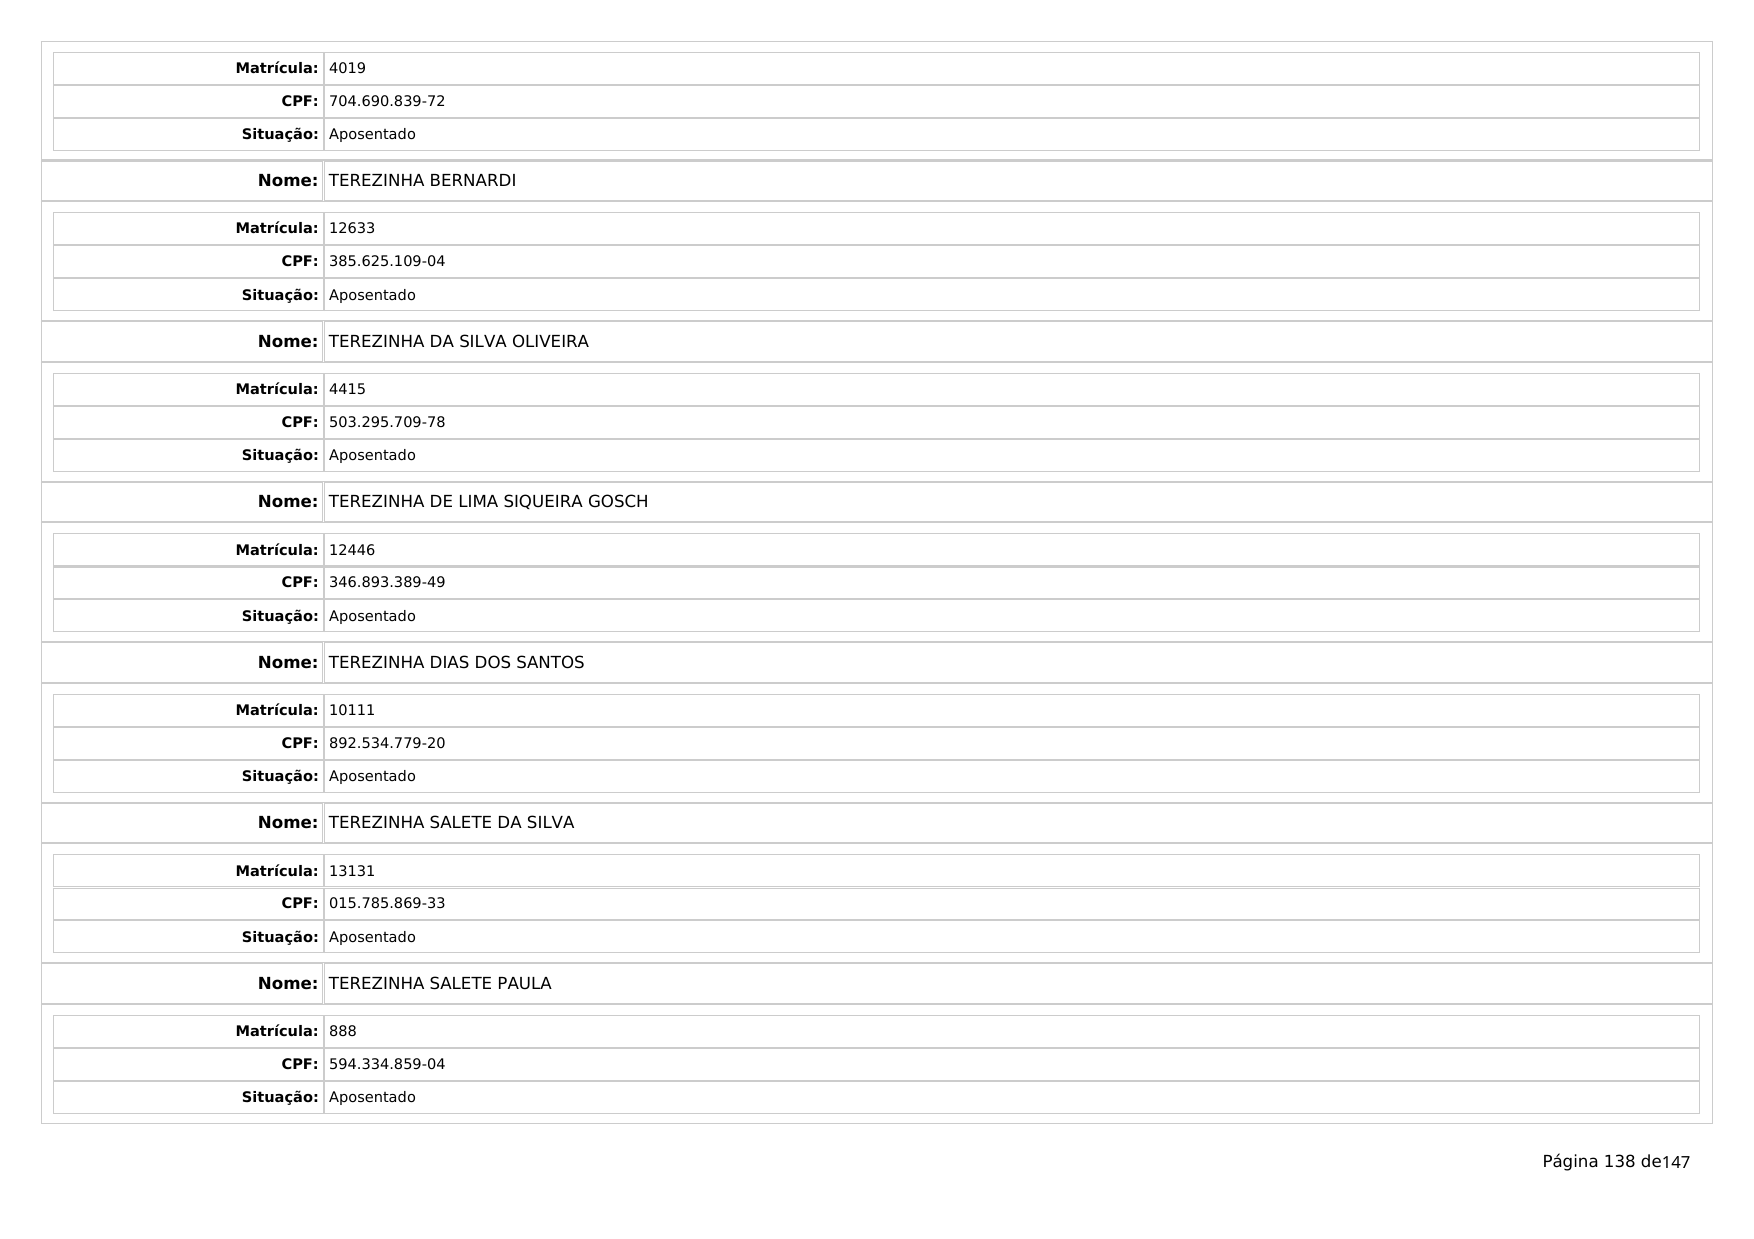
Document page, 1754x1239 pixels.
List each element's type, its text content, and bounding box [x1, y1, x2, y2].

table_cell [1708, 694, 1712, 727]
table_cell Aposentado [325, 761, 1699, 792]
table_cell 4415 [325, 374, 1699, 405]
table_cell [1713, 1142, 1753, 1182]
table_header [324, 206, 1700, 212]
table_cell [0, 41, 41, 161]
table_cell [1708, 1081, 1712, 1114]
table_header [53, 688, 324, 694]
table_cell Matrícula: [54, 374, 323, 405]
table_cell [1713, 1124, 1753, 1142]
table_cell [1713, 803, 1753, 843]
table_cell [0, 1142, 41, 1182]
table_cell [1700, 406, 1708, 439]
table_cell [1708, 760, 1712, 793]
table_cell Nome: [42, 804, 322, 842]
table_cell 594.334.859-04 [325, 1049, 1699, 1080]
table_cell [46, 245, 53, 278]
table_cell [1700, 52, 1708, 85]
table_header [46, 46, 53, 52]
table_cell [0, 201, 41, 321]
table_cell Nome: [42, 964, 322, 1003]
table_cell [324, 1124, 1531, 1142]
table_cell Nome: [42, 162, 322, 200]
table_cell [1713, 843, 1753, 963]
table_header [41, 0, 323, 41]
table_cell [324, 1142, 1531, 1182]
table_cell TEREZINHA SALETE PAULA [325, 964, 1712, 1003]
table_cell [46, 1048, 53, 1081]
table_cell [1708, 1048, 1712, 1081]
table_cell TEREZINHA DE LIMA SIQUEIRA GOSCH [325, 483, 1712, 521]
table_cell CPF: [54, 246, 323, 277]
table_header [46, 688, 53, 694]
table_header [324, 527, 1700, 533]
table_cell [1700, 920, 1708, 953]
table_cell [1708, 854, 1712, 887]
table_cell [46, 599, 53, 632]
table_cell [1708, 373, 1712, 406]
table_header [324, 848, 1700, 854]
table_cell [1713, 161, 1753, 201]
table_cell [46, 854, 53, 887]
table_header [324, 0, 1531, 41]
table_cell [1713, 362, 1753, 482]
table_header [46, 206, 53, 212]
table_cell [46, 118, 53, 151]
table_cell [1708, 599, 1712, 632]
table_cell [0, 963, 41, 1004]
table_cell [1713, 642, 1753, 683]
table_cell [1700, 212, 1708, 245]
table_cell [42, 844, 1712, 962]
table_cell [1713, 1004, 1753, 1124]
table_cell [1713, 41, 1753, 161]
table_cell [46, 212, 53, 245]
table_header [53, 206, 324, 212]
table_cell [1713, 201, 1753, 321]
table_cell [46, 52, 53, 85]
table_cell [1700, 533, 1708, 566]
table_cell [1700, 727, 1708, 760]
table_cell [46, 406, 53, 439]
table_header [46, 1009, 53, 1015]
table_cell 888 [325, 1016, 1699, 1047]
table_cell [1713, 963, 1753, 1004]
table_cell Situação: [54, 1082, 323, 1113]
table_cell [1708, 85, 1712, 118]
table_cell Situação: [54, 600, 323, 631]
table_cell Aposentado [325, 1082, 1699, 1113]
table_cell 12633 [325, 213, 1699, 244]
table_cell [1531, 1124, 1662, 1142]
table_header [1700, 46, 1708, 52]
table_cell Situação: [54, 119, 323, 150]
table_cell [1700, 854, 1708, 887]
table_cell [1700, 566, 1708, 599]
table_header [324, 1009, 1700, 1015]
table_cell [1700, 760, 1708, 793]
table_header [46, 527, 53, 533]
table_cell 385.625.109-04 [325, 246, 1699, 277]
table_cell TEREZINHA BERNARDI [325, 162, 1712, 200]
table_header [1662, 0, 1713, 41]
table_cell [41, 1142, 323, 1182]
table_cell CPF: [54, 407, 323, 438]
table_cell [46, 694, 53, 727]
table_cell [0, 161, 41, 201]
table_cell [46, 888, 53, 920]
table_cell [1700, 1081, 1708, 1114]
table_cell 4019 [325, 53, 1699, 84]
table_cell [1708, 212, 1712, 245]
table_header [53, 1009, 324, 1015]
table_cell CPF: [54, 728, 323, 759]
table_cell [46, 1015, 53, 1048]
table_cell Matrícula: [54, 213, 323, 244]
table_cell [1708, 533, 1712, 566]
table_cell Aposentado [325, 279, 1699, 310]
table_header [1531, 0, 1662, 41]
table_cell [1700, 85, 1708, 118]
table_cell [42, 363, 1712, 481]
table_cell CPF: [54, 1049, 323, 1080]
table_cell Nome: [42, 483, 322, 521]
table_cell TEREZINHA DA SILVA OLIVEIRA [325, 322, 1712, 361]
table_cell 704.690.839-72 [325, 86, 1699, 117]
table_cell [46, 439, 53, 472]
table_header [1700, 367, 1708, 373]
table_cell Matrícula: [54, 1016, 323, 1047]
table_cell [46, 85, 53, 118]
table_cell [1708, 52, 1712, 85]
table_cell [0, 522, 41, 642]
table_header [1700, 206, 1708, 212]
table_cell Aposentado [325, 600, 1699, 631]
table_cell CPF: [54, 568, 323, 598]
table_cell [42, 202, 1712, 320]
table_cell [1708, 245, 1712, 278]
table_header [53, 527, 324, 533]
table_cell Aposentado [325, 921, 1699, 952]
table_cell [1708, 278, 1712, 311]
table_header [53, 46, 324, 52]
table_cell Situação: [54, 921, 323, 952]
table_cell 147 [1662, 1142, 1713, 1182]
table_cell [1708, 920, 1712, 953]
table_header [324, 367, 1700, 373]
table_cell [1700, 245, 1708, 278]
table_cell [0, 362, 41, 482]
table_cell [46, 760, 53, 793]
table_cell [1713, 321, 1753, 362]
table_cell [1700, 1015, 1708, 1048]
table_cell [1708, 727, 1712, 760]
table_cell Situação: [54, 761, 323, 792]
table_cell CPF: [54, 86, 323, 117]
table_cell [1708, 118, 1712, 151]
table_cell [1662, 1124, 1713, 1142]
table_cell 503.295.709-78 [325, 407, 1699, 438]
table_header [53, 367, 324, 373]
table_cell TEREZINHA SALETE DA SILVA [325, 804, 1712, 842]
table_cell Matrícula: [54, 855, 323, 886]
table_cell Matrícula: [54, 695, 323, 726]
table_cell [46, 566, 53, 599]
table_cell [42, 1005, 1712, 1123]
table_cell 10111 [325, 695, 1699, 726]
table_cell 13131 [325, 855, 1699, 886]
table_cell [1708, 888, 1712, 920]
table_cell [46, 727, 53, 760]
table_cell Matrícula: [54, 534, 323, 565]
table_header [1713, 0, 1753, 41]
table_cell [1700, 373, 1708, 406]
table_cell [1708, 1015, 1712, 1048]
table_cell Situação: [54, 279, 323, 310]
table_cell [0, 803, 41, 843]
table_cell [42, 684, 1712, 802]
table_cell [0, 683, 41, 803]
table_cell [0, 482, 41, 522]
table_cell 12446 [325, 534, 1699, 565]
table_cell Nome: [42, 322, 322, 361]
table_cell [46, 373, 53, 406]
table_cell [1700, 599, 1708, 632]
table_cell Aposentado [325, 119, 1699, 150]
table_cell [1713, 482, 1753, 522]
table_cell Nome: [42, 643, 322, 682]
table_cell [42, 42, 1712, 159]
table_cell Situação: [54, 440, 323, 471]
table_cell [1700, 1048, 1708, 1081]
table_cell [0, 321, 41, 362]
table_header [46, 367, 53, 373]
table_cell [0, 642, 41, 683]
table_header [324, 46, 1700, 52]
table_cell 346.893.389-49 [325, 568, 1699, 598]
table_cell [1700, 888, 1708, 920]
table_cell 892.534.779-20 [325, 728, 1699, 759]
table_cell [1708, 406, 1712, 439]
table_cell TEREZINHA DIAS DOS SANTOS [325, 643, 1712, 682]
table_cell Matrícula: [54, 53, 323, 84]
table_cell [1700, 278, 1708, 311]
table_cell [0, 1124, 41, 1142]
table_header [1700, 1009, 1708, 1015]
table_cell [46, 278, 53, 311]
table_header [53, 848, 324, 854]
table_cell [1700, 118, 1708, 151]
table_cell [46, 1081, 53, 1114]
table_cell [1713, 522, 1753, 642]
table_header [1700, 527, 1708, 533]
table_header [324, 688, 1700, 694]
table_header [1700, 688, 1708, 694]
table_cell Aposentado [325, 440, 1699, 471]
table_cell [46, 533, 53, 566]
table_cell [46, 920, 53, 953]
table_cell [1708, 439, 1712, 472]
table_header [0, 0, 41, 41]
table_cell [41, 1124, 323, 1142]
table_cell [0, 843, 41, 963]
table_header [46, 848, 53, 854]
table_cell [1700, 694, 1708, 727]
table_cell [0, 1004, 41, 1124]
table_header [1700, 848, 1708, 854]
table_cell CPF: [54, 889, 323, 919]
table_cell [42, 523, 1712, 641]
table_cell [1713, 683, 1753, 803]
table_cell Página 138 de [1531, 1142, 1662, 1182]
table_cell [1700, 439, 1708, 472]
table_cell [1708, 566, 1712, 599]
table_cell 015.785.869-33 [325, 889, 1699, 919]
